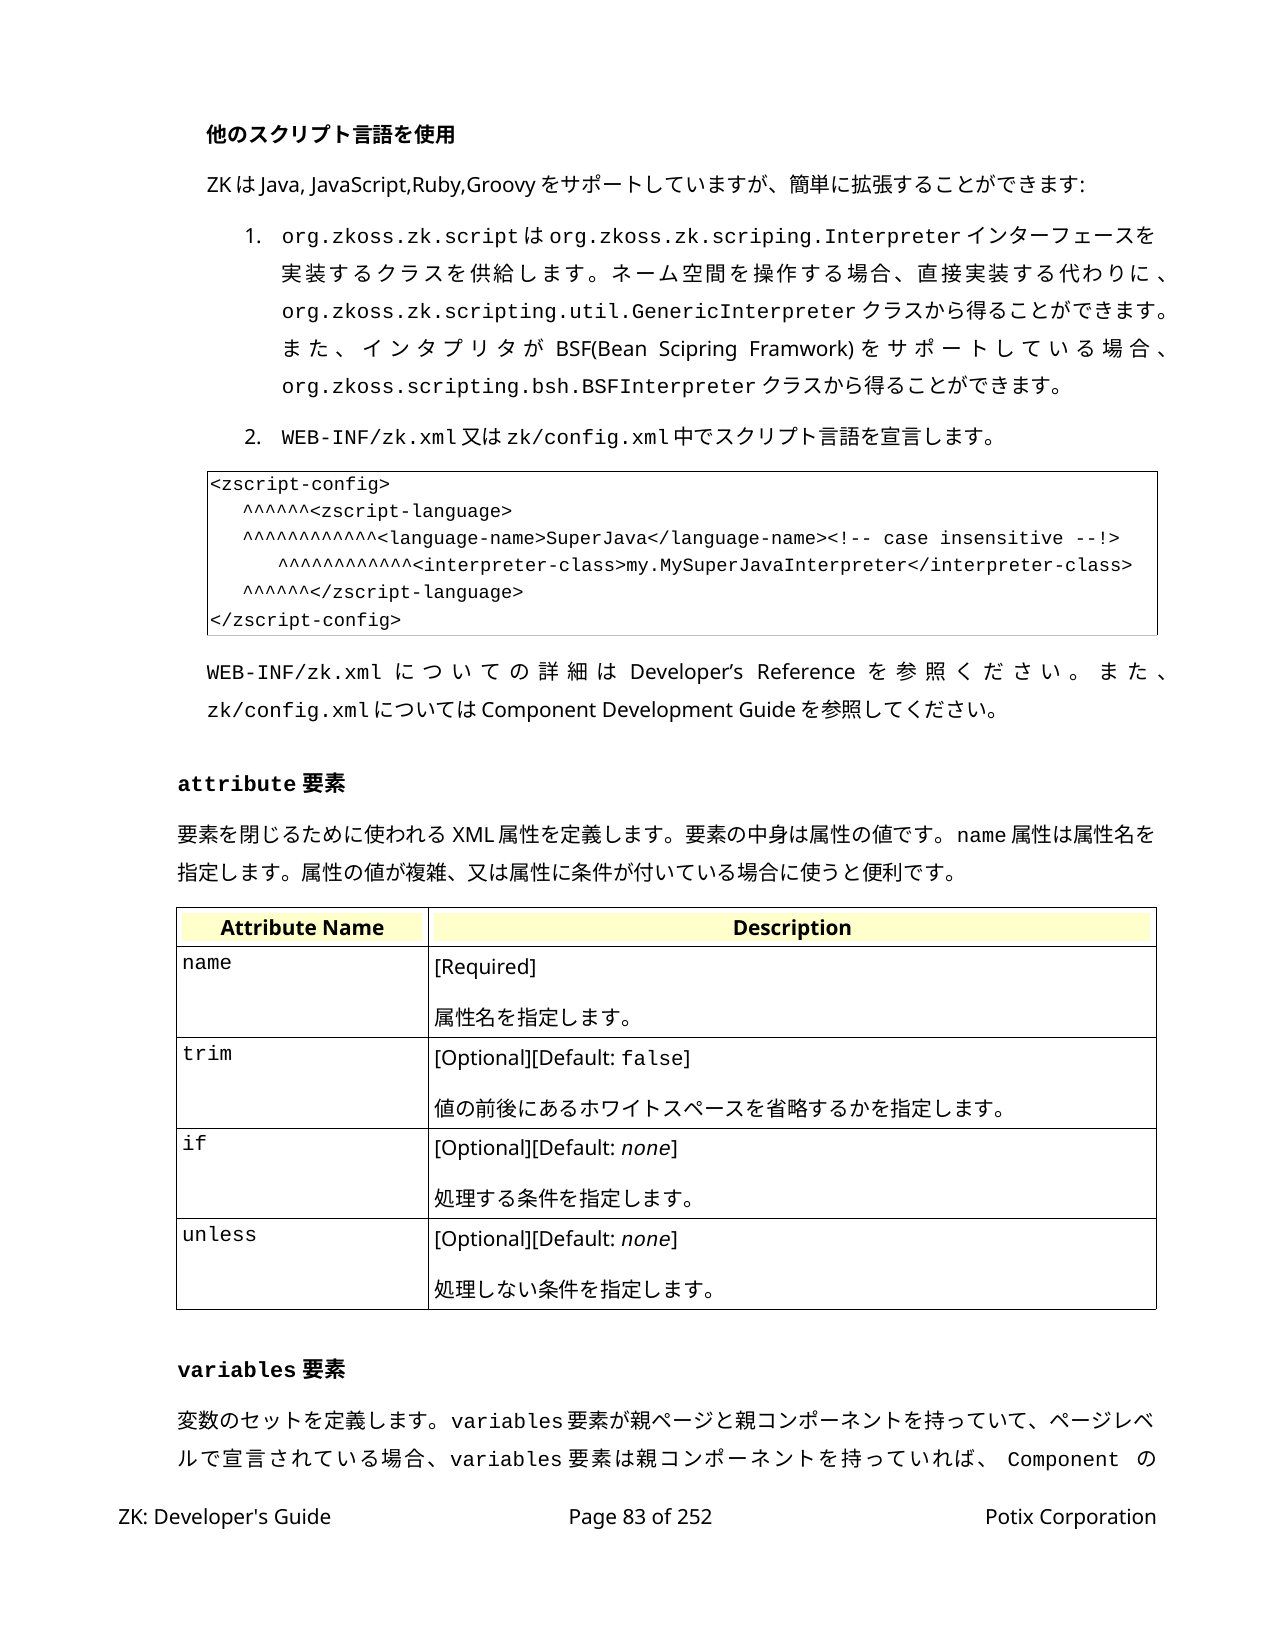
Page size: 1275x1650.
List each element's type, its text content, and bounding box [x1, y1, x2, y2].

text ^^^^^^^^^^^^<language-name>SuperJava</language-name><!-- case insensitive --!> [208, 526, 1157, 550]
table_header Attribute Name [177, 908, 428, 946]
text ^^^^^^^^^^^^<interpreter-class>my.MySuperJavaInterpreter</interpreter-class> [208, 553, 1157, 577]
text 変数のセットを定義します。variables要素が親ページと親コンポーネントを持っていて、ページレベルで宣言されている場合、variables要素は親コンポーネントを持っていれば、 Component の [177, 1404, 1157, 1472]
text 要素を閉じるために使われるXML属性を定義します。要素の中身は属性の値です。name属性は属性名を指定します。属性の値が複雑、又は属性に条件が付いている場合に使うと便利です。 [177, 818, 1157, 886]
text ZKはJava, JavaScript,Ruby,Groovyをサポートしていますが、簡単に拡張することができます: [207, 169, 1157, 199]
list WEB-INF/zk.xml又はzk/config.xml中でスクリプト言語を宣言します。 [244, 421, 1157, 451]
table_cell [Optional][Default: none] 処理しない条件を指定します。 [429, 1219, 1156, 1309]
table_cell [Optional][Default: none] 処理する条件を指定します。 [429, 1129, 1156, 1218]
table_cell [Required] 属性名を指定します。 [429, 947, 1156, 1037]
text ^^^^^^<zscript-language> [208, 499, 1157, 523]
subtitle 他のスクリプト言語を使用 [207, 118, 1157, 148]
text <zscript-config> [208, 472, 1157, 496]
text </zscript-config> [208, 607, 1157, 635]
table_cell unless [177, 1219, 428, 1309]
list org.zkoss.zk.scriptはorg.zkoss.zk.scriping.Interpreterインターフェースを実装するクラスを供給します。ネーム空間を操作する場合、直接実装する代わりに、org.zkoss.zk.scripting.util.GenericInterpreterクラスから得ることができます。また、インタプリタがBSF(Bean Scipring Framwork)をサポートしている場合、org.zkoss.scripting.bsh.BSFInterpreterクラスから得ることができます。 [244, 219, 1157, 400]
text ^^^^^^</zscript-language> [208, 580, 1157, 604]
table_cell name [177, 947, 428, 1037]
table_header Description [429, 908, 1156, 946]
table_cell if [177, 1129, 428, 1218]
table_cell trim [177, 1038, 428, 1128]
subtitle attribute 要素 [177, 766, 1157, 798]
subtitle variables 要素 [177, 1352, 1157, 1384]
text WEB-INF/zk.xmlについての詳細はDeveloper’s Referenceを参照ください。また、zk/config.xmlについてはComponent Development Guideを参照してください。 [207, 655, 1157, 723]
table_cell [Optional][Default: false] 値の前後にあるホワイトスペースを省略するかを指定します。 [429, 1038, 1156, 1128]
